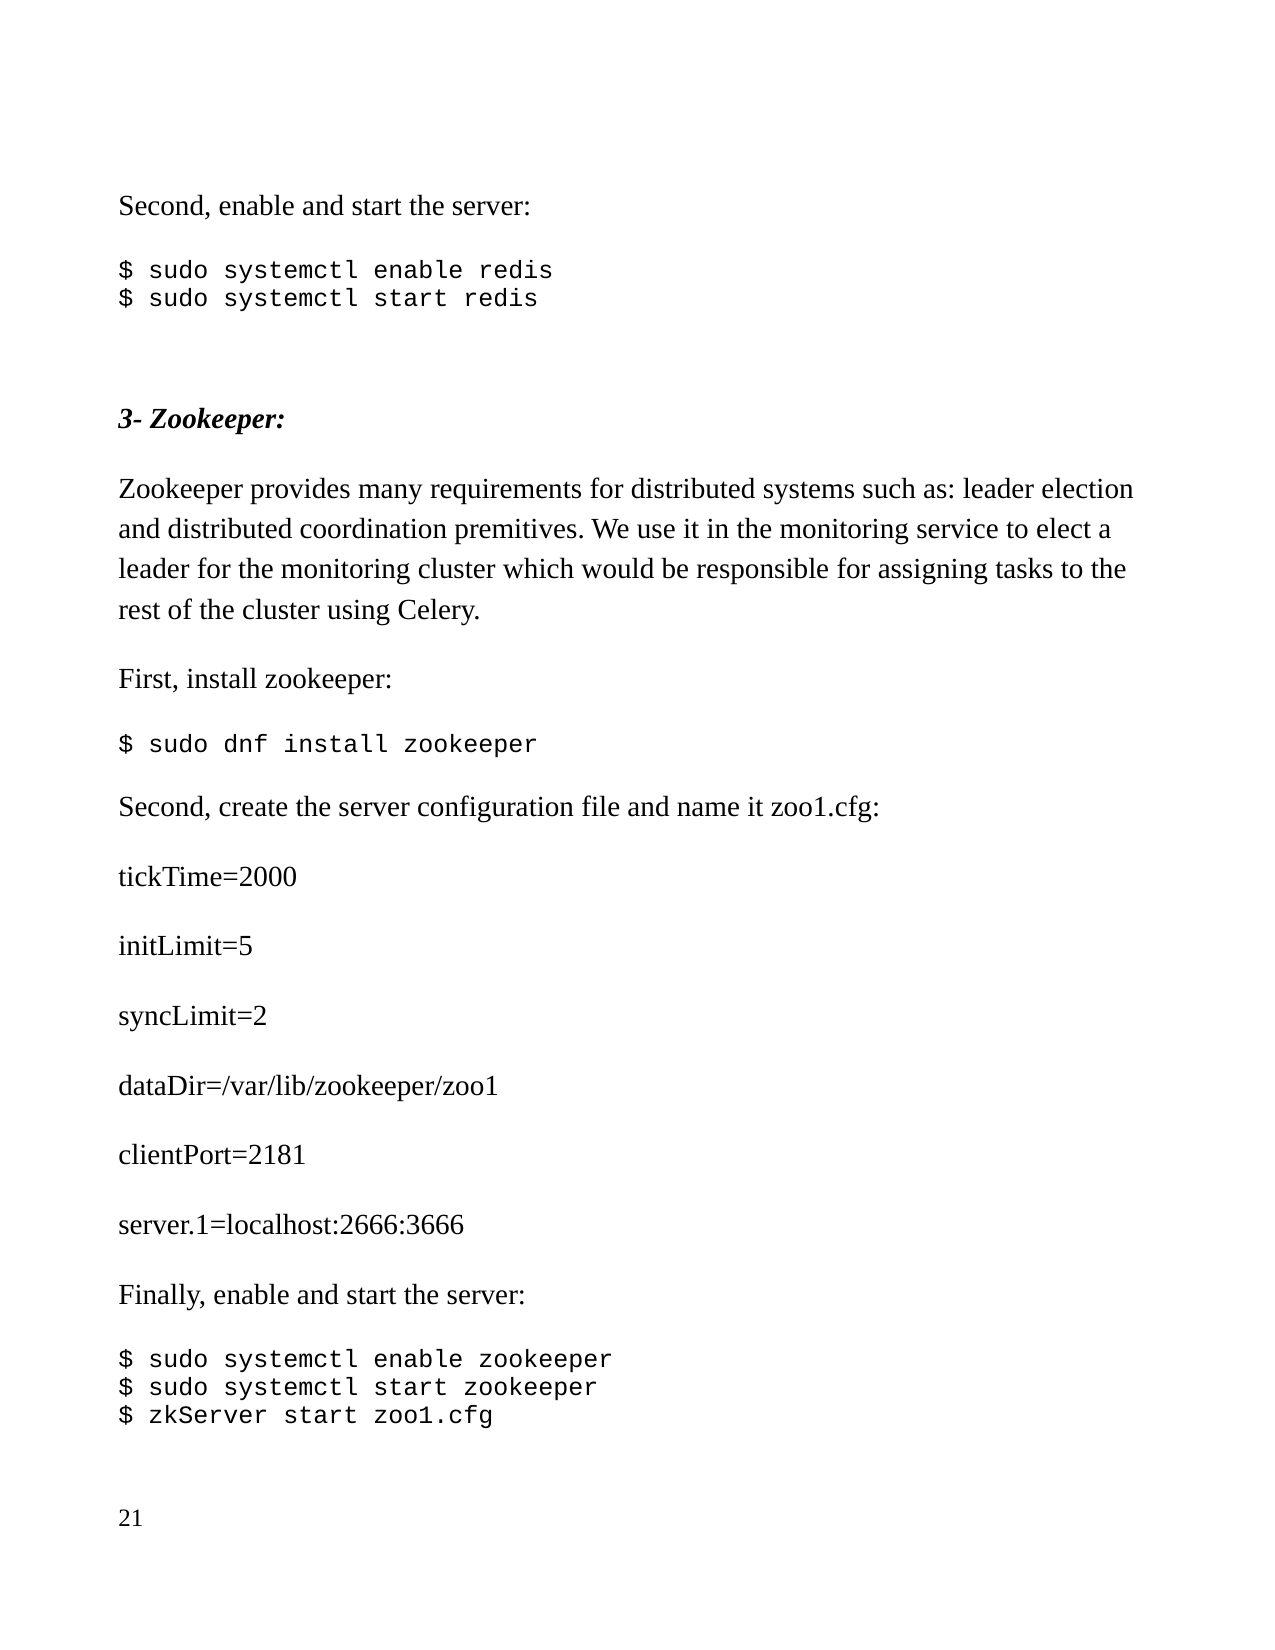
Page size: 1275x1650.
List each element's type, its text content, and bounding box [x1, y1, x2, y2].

text 3- Zookeeper: [118, 401, 1157, 435]
text $ sudo systemctl enable zookeeper $ sudo systemctl start zookeeper $ zkServer start zoo1.cfg [118, 1346, 1157, 1431]
text First, install zookeeper: [118, 661, 1157, 695]
text $ sudo systemctl enable redis $ sudo systemctl start redis [118, 257, 1157, 314]
text syncLimit=2 [118, 998, 1157, 1032]
text server.1=localhost:2666:3666 [118, 1207, 1157, 1241]
text clientPort=2181 [118, 1137, 1157, 1171]
text Zookeeper provides many requirements for distributed systems such as: leader election and distributed coordination premitives. We use it in the monitoring service to elect a leader for the monitoring cluster which would be responsible for assigning tasks to the rest of the cluster using Celery. [118, 471, 1157, 625]
text Second, enable and start the server: [118, 188, 1157, 221]
text tickTime=2000 [118, 859, 1157, 892]
text Second, create the server configuration file and name it zoo1.cfg: [118, 789, 1157, 822]
text initLimit=5 [118, 928, 1157, 962]
text Finally, enable and start the server: [118, 1277, 1157, 1310]
text $ sudo dnf install zookeeper [118, 731, 1157, 759]
text dataDir=/var/lib/zookeeper/zoo1 [118, 1068, 1157, 1101]
